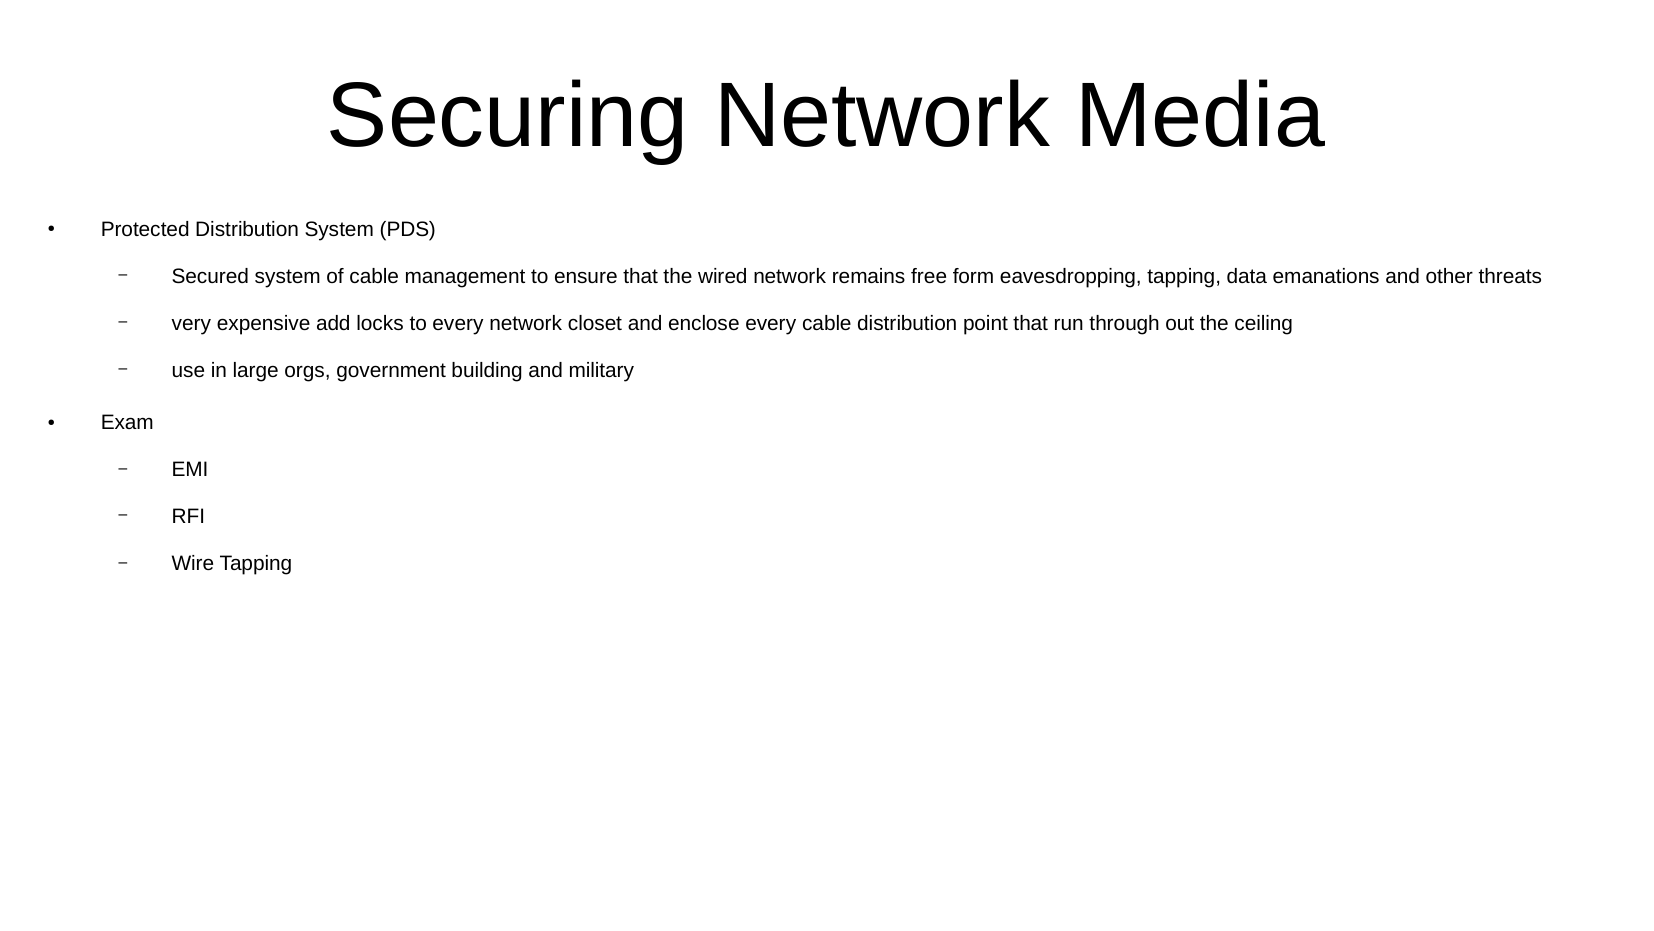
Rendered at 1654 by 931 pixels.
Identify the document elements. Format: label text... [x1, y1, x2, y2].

title Securing Network Media [82, 37, 1571, 193]
list Protected Distribution System (PDS) Secured system of cable management to ensure that the wired network remains free form eavesdropping, tapping, data emanations and other threats very expensive add locks to every network closet and enclose every cable distribution point that run through out the ceiling use in large orgs, government building and military Exam EMI RFI Wire Tapping [30, 217, 1571, 916]
